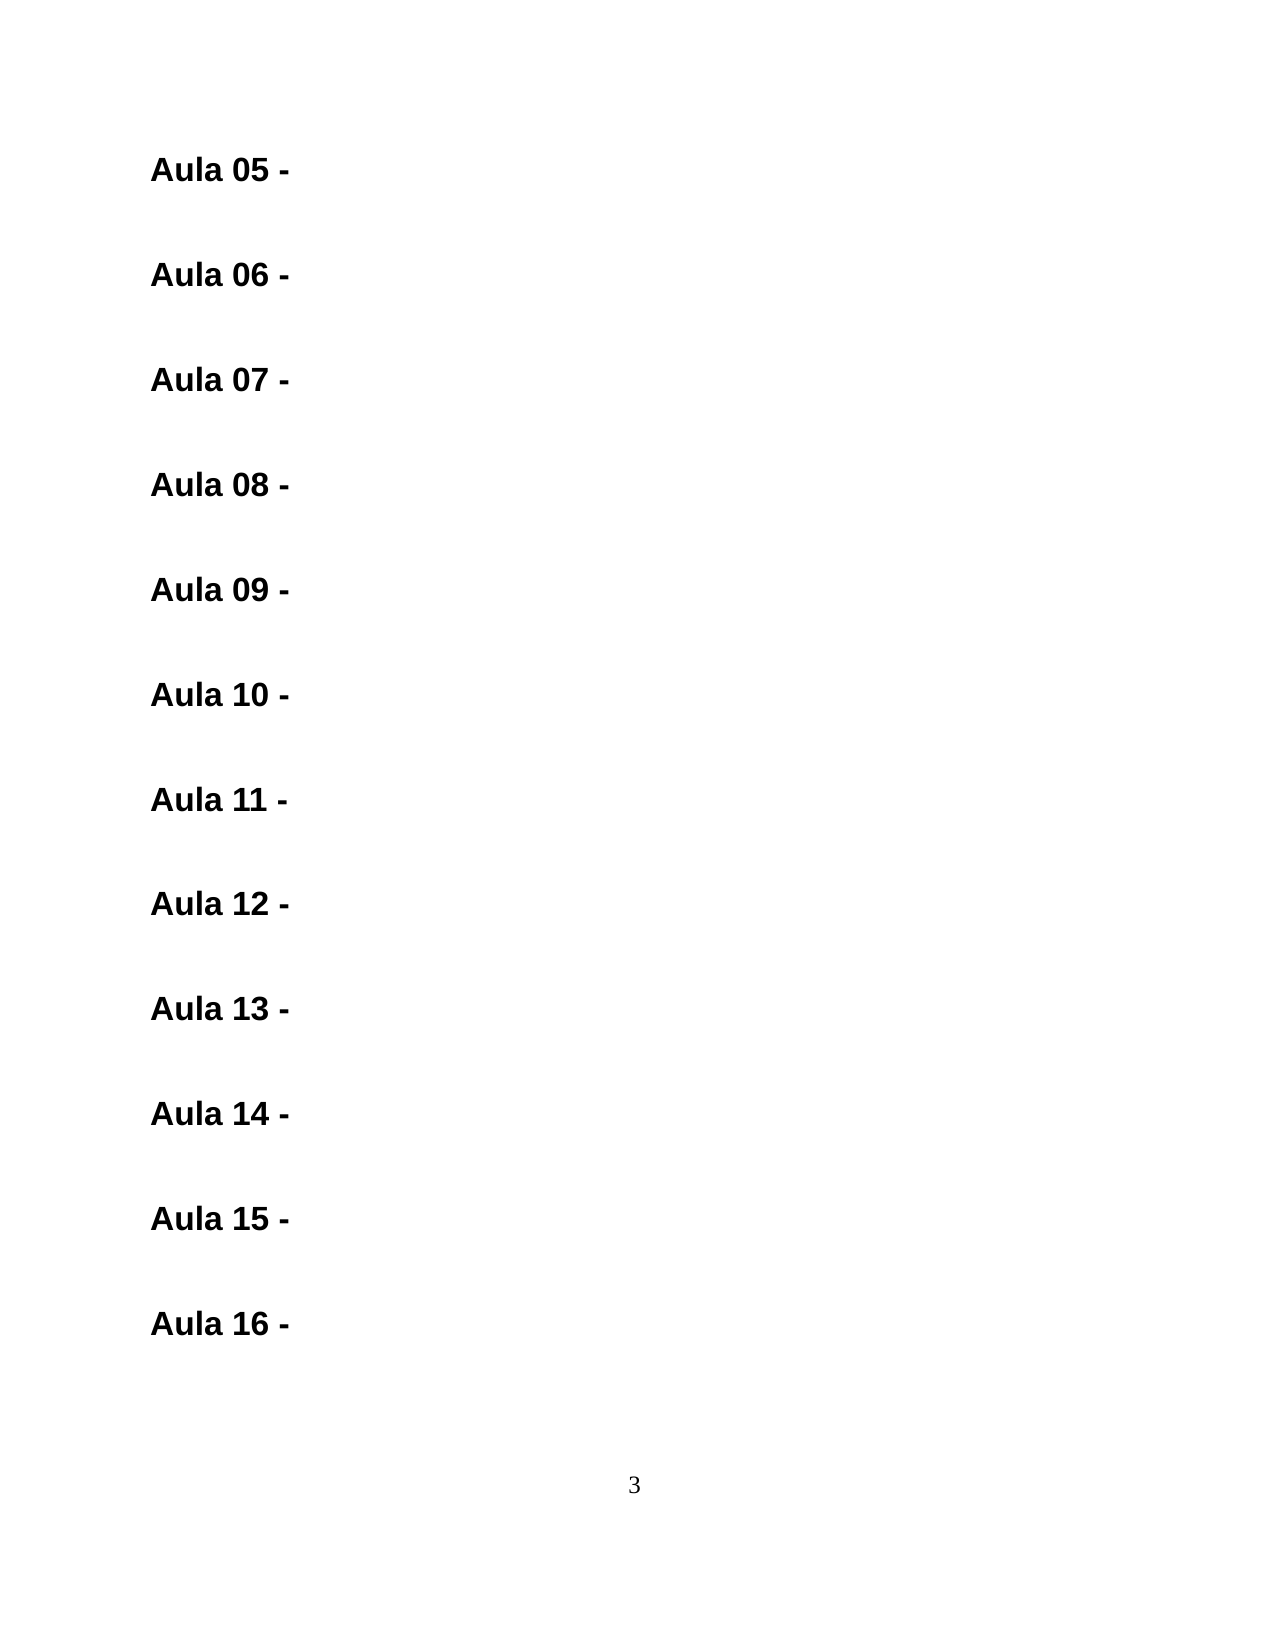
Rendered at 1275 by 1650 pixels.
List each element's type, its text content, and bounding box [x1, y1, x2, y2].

subtitle Aula 12 - [150, 884, 1125, 923]
subtitle Aula 11 - [150, 779, 1125, 818]
subtitle Aula 15 - [150, 1199, 1125, 1238]
subtitle Aula 10 - [150, 674, 1125, 713]
subtitle Aula 05 - [150, 150, 1125, 189]
subtitle Aula 08 - [150, 465, 1125, 503]
subtitle Aula 06 - [150, 255, 1125, 293]
subtitle Aula 07 - [150, 360, 1125, 398]
subtitle Aula 16 - [150, 1304, 1125, 1342]
subtitle Aula 13 - [150, 989, 1125, 1028]
subtitle Aula 09 - [150, 569, 1125, 608]
subtitle Aula 14 - [150, 1094, 1125, 1133]
